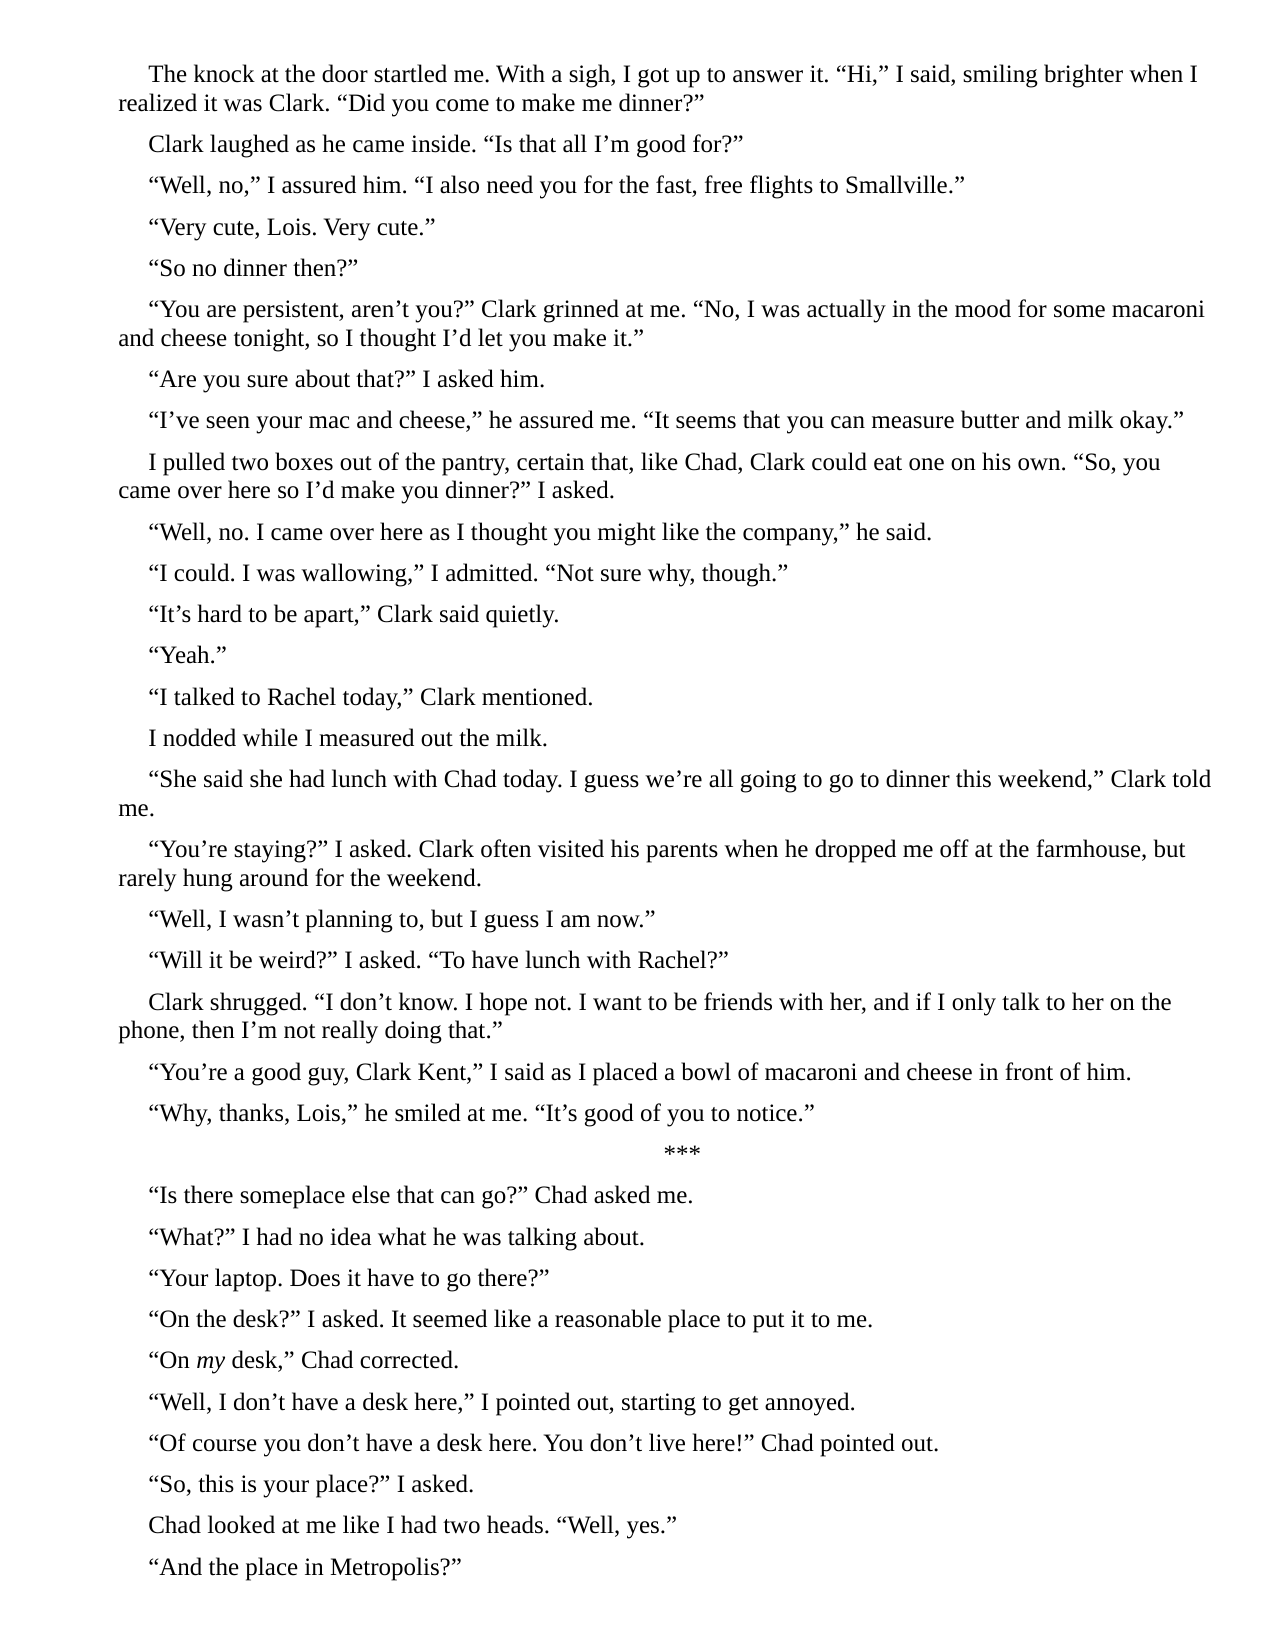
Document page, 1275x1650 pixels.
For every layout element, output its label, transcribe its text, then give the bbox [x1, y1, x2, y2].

text “It’s hard to be apart,” Clark said quietly. [118, 599, 1216, 628]
text “Yeah.” [118, 640, 1216, 669]
text I nodded while I measured out the milk. [118, 723, 1216, 752]
text “I’ve seen your mac and cheese,” he assured me. “It seems that you can measure butter and milk okay.” [118, 405, 1216, 434]
text “Of course you don’t have a desk here. You don’t live here!” Chad pointed out. [118, 1428, 1216, 1457]
text The knock at the door startled me. With a sigh, I got up to answer it. “Hi,” I said, smiling brighter when I realized it was Clark. “Did you come to make me dinner?” [118, 59, 1216, 117]
text “Well, no,” I assured him. “I also need you for the fast, free flights to Smallville.” [118, 170, 1216, 199]
text “Are you sure about that?” I asked him. [118, 364, 1216, 393]
text “I talked to Rachel today,” Clark mentioned. [118, 682, 1216, 710]
text “Well, no. I came over here as I thought you might like the company,” he said. [118, 517, 1216, 545]
text “I could. I was wallowing,” I admitted. “Not sure why, though.” [118, 558, 1216, 587]
text “On the desk?” I asked. It seemed like a reasonable place to put it to me. [118, 1304, 1216, 1333]
text “Very cute, Lois. Very cute.” [118, 212, 1216, 240]
text “And the place in Metropolis?” [118, 1552, 1216, 1580]
text “Will it be weird?” I asked. “To have lunch with Rachel?” [118, 945, 1216, 974]
text “Is there someplace else that can go?” Chad asked me. [118, 1180, 1216, 1209]
text “You’re a good guy, Clark Kent,” I said as I placed a bowl of macaroni and cheese in front of him. [118, 1057, 1216, 1085]
text “On my desk,” Chad corrected. [118, 1345, 1216, 1374]
text *** [118, 1139, 1216, 1168]
text “So, this is your place?” I asked. [118, 1469, 1216, 1498]
text “She said she had lunch with Chad today. I guess we’re all going to go to dinner this weekend,” Clark told me. [118, 764, 1216, 822]
text “Well, I wasn’t planning to, but I guess I am now.” [118, 904, 1216, 933]
text “Your laptop. Does it have to go there?” [118, 1263, 1216, 1292]
text “You are persistent, aren’t you?” Clark grinned at me. “No, I was actually in the mood for some macaroni and cheese tonight, so I thought I’d let you make it.” [118, 294, 1216, 352]
text Chad looked at me like I had two heads. “Well, yes.” [118, 1510, 1216, 1539]
text Clark shrugged. “I don’t know. I hope not. I want to be friends with her, and if I only talk to her on the phone, then I’m not really doing that.” [118, 987, 1216, 1044]
text “Well, I don’t have a desk here,” I pointed out, starting to get annoyed. [118, 1387, 1216, 1415]
text I pulled two boxes out of the pantry, certain that, like Chad, Clark could eat one on his own. “So, you came over here so I’d make you dinner?” I asked. [118, 447, 1216, 504]
text “You’re staying?” I asked. Clark often visited his parents when he dropped me off at the farmhouse, but rarely hung around for the weekend. [118, 834, 1216, 892]
text Clark laughed as he came inside. “Is that all I’m good for?” [118, 129, 1216, 158]
text “So no dinner then?” [118, 253, 1216, 282]
text “What?” I had no idea what he was talking about. [118, 1222, 1216, 1250]
text “Why, thanks, Lois,” he smiled at me. “It’s good of you to notice.” [118, 1098, 1216, 1127]
